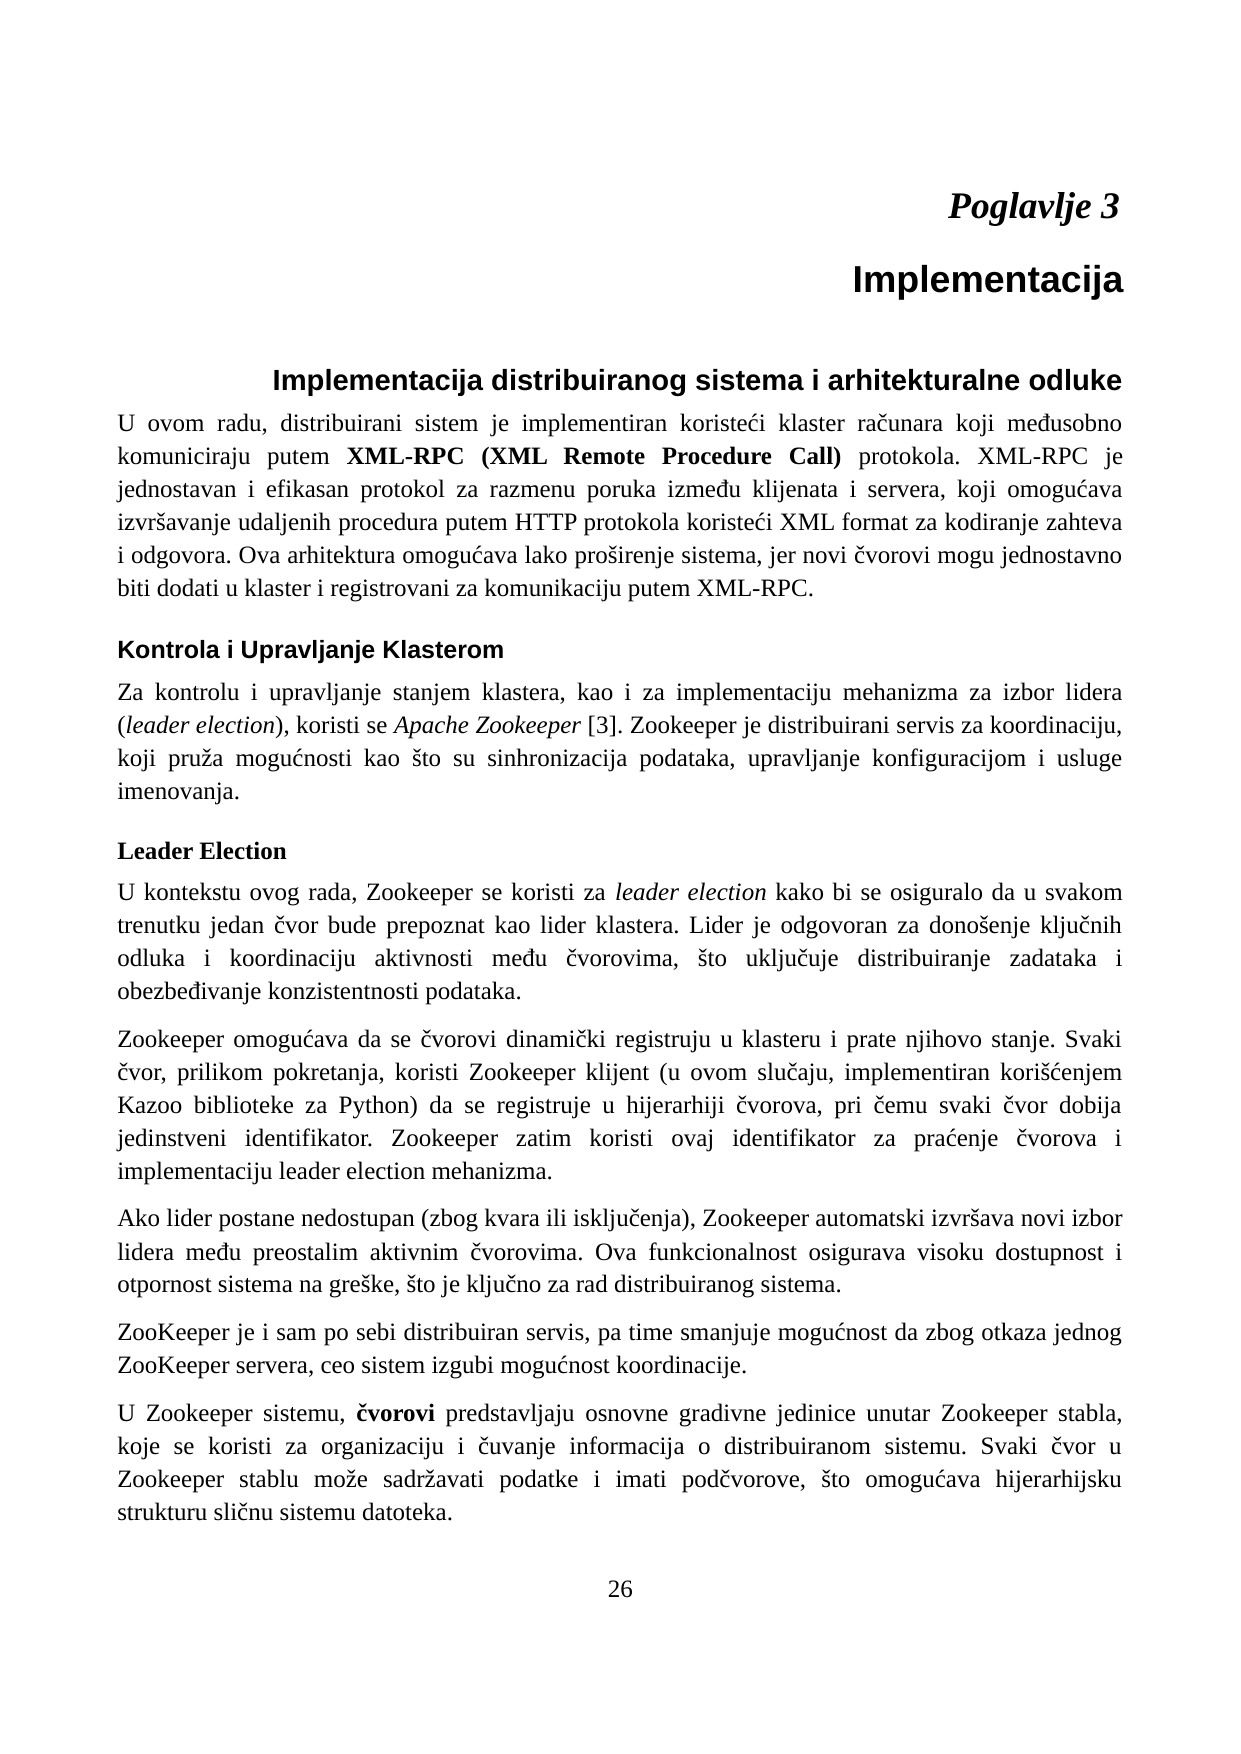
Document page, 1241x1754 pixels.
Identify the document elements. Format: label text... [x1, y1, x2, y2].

subtitle Kontrola i Upravljanje Klasterom [117, 636, 1123, 664]
text Zookeeper omogućava da se čvorovi dinamički registruju u klasteru i prate njihovo stanje. Svaki čvor, prilikom pokretanja, koristi Zookeeper klijent (u ovom slučaju, implementiran korišćenjem Kazoo biblioteke za Python) da se registruje u hijerarhiji čvorova, pri čemu svaki čvor dobija jedinstveni identifikator. Zookeeper zatim koristi ovaj identifikator za praćenje čvorova i implementaciju leader election mehanizma. [117, 1024, 1123, 1185]
text ZooKeeper je i sam po sebi distribuiran servis, pa time smanjuje mogućnost da zbog otkaza jednog ZooKeeper servera, ceo sistem izgubi mogućnost koordinacije. [117, 1317, 1123, 1379]
subtitle Implementacija distribuiranog sistema i arhitekturalne odluke [117, 363, 1123, 396]
subtitle Implementacija [117, 258, 1123, 301]
text U Zookeeper sistemu, čvorovi predstavljaju osnovne gradivne jedinice unutar Zookeeper stabla, koje se koristi za organizaciju i čuvanje informacija o distribuiranom sistemu. Svaki čvor u Zookeeper stablu može sadržavati podatke i imati podčvorove, što omogućava hijerarhijsku strukturu sličnu sistemu datoteka. [117, 1398, 1123, 1526]
text U kontekstu ovog rada, Zookeeper se koristi za leader election kako bi se osiguralo da u svakom trenutku jedan čvor bude prepoznat kao lider klastera. Lider je odgovoran za donošenje ključnih odluka i koordinaciju aktivnosti među čvorovima, što uključuje distribuiranje zadataka i obezbeđivanje konzistentnosti podataka. [117, 877, 1123, 1005]
subtitle Leader Election [117, 836, 1123, 865]
text Ako lider postane nedostupan (zbog kvara ili isključenja), Zookeeper automatski izvršava novi izbor lidera među preostalim aktivnim čvorovima. Ova funkcionalnost osigurava visoku dostupnost i otpornost sistema na greške, što je ključno za rad distribuiranog sistema. [117, 1203, 1123, 1298]
text Poglavlje 3 [117, 183, 1123, 226]
text Za kontrolu i upravljanje stanjem klastera, kao i za implementaciju mehanizma za izbor lidera (leader election), koristi se Apache Zookeeper [3]. Zookeeper je distribuirani servis za koordinaciju, koji pruža mogućnosti kao što su sinhronizacija podataka, upravljanje konfiguracijom i usluge imenovanja. [117, 677, 1123, 804]
text U ovom radu, distribuirani sistem je implementiran koristeći klaster računara koji međusobno komuniciraju putem XML-RPC (XML Remote Procedure Call) protokola. XML-RPC je jednostavan i efikasan protokol za razmenu poruka između klijenata i servera, koji omogućava izvršavanje udaljenih procedura putem HTTP protokola koristeći XML format za kodiranje zahteva i odgovora. Ova arhitektura omogućava lako proširenje sistema, jer novi čvorovi mogu jednostavno biti dodati u klaster i registrovani za komunikaciju putem XML-RPC. [117, 408, 1123, 602]
